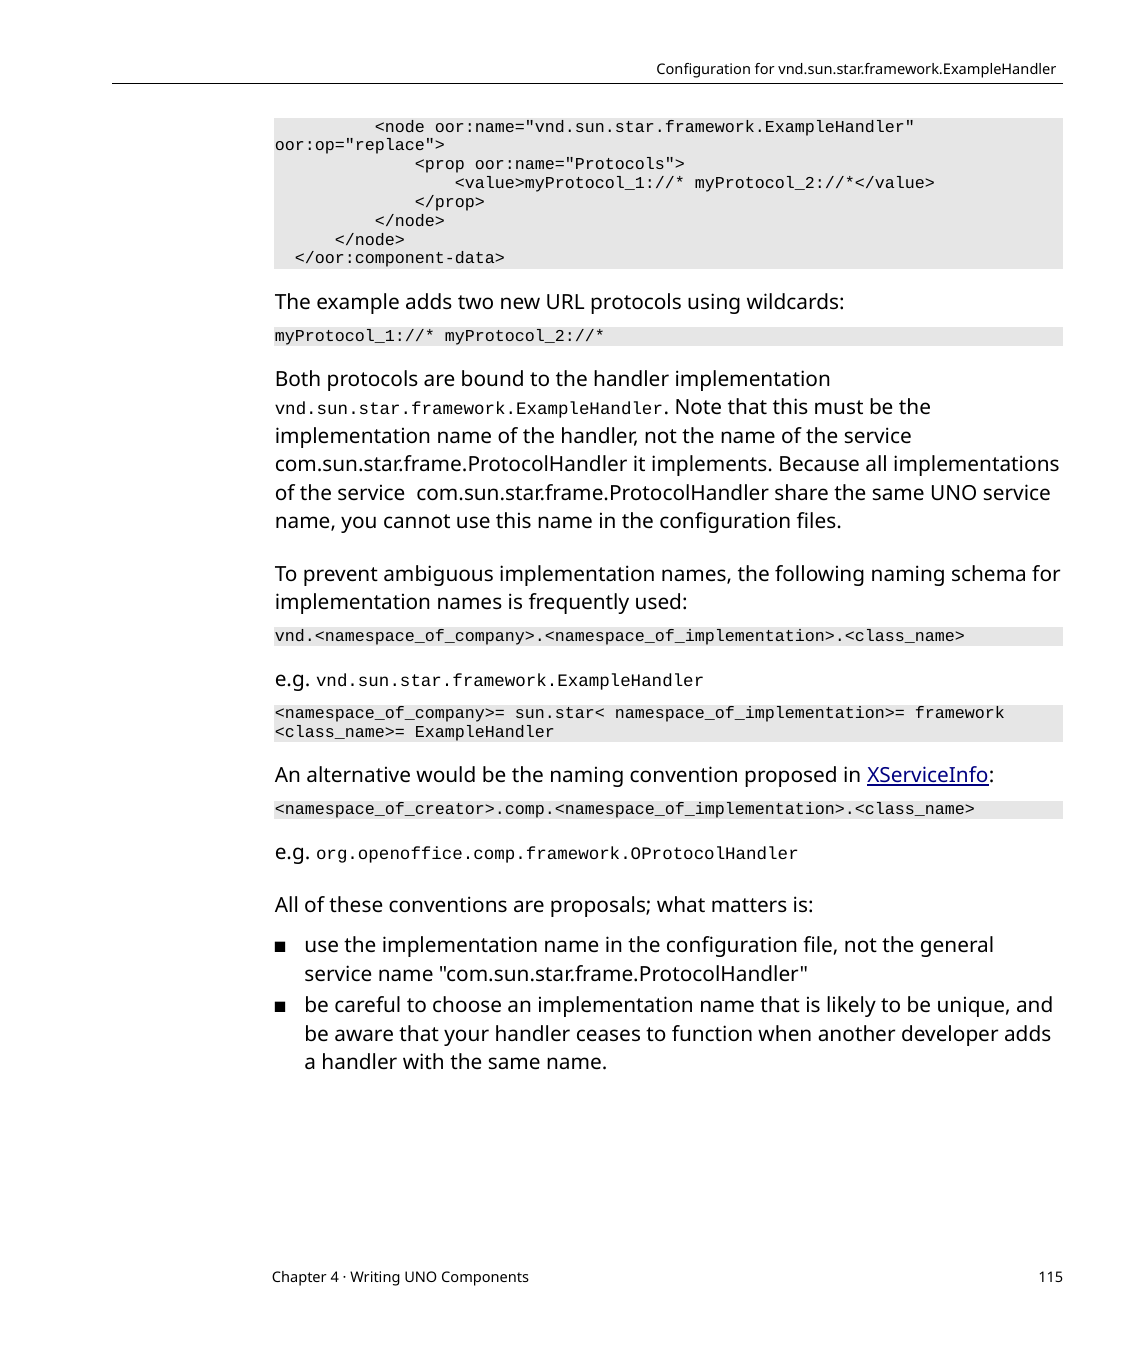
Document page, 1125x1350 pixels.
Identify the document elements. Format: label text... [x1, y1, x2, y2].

text myProtocol_1://* myProtocol_2://* [274, 327, 1063, 346]
text <namespace_of_company>= sun.star< namespace_of_implementation>= framework <class_name>= ExampleHandler [274, 705, 1063, 742]
list use the implementation name in the configuration file, not the general service name "com.sun.star.frame.ProtocolHandler" [274, 930, 1063, 987]
text All of these conventions are proposals; what matters is: [274, 890, 1063, 918]
text The example adds two new URL protocols using wildcards: [274, 287, 1063, 315]
text e.g. vnd.sun.star.framework.ExampleHandler [274, 664, 1063, 693]
text An alternative would be the naming convention proposed in XServiceInfo: [274, 760, 1063, 789]
text <node oor:name="vnd.sun.star.framework.ExampleHandler" oor:op="replace"> <prop oor:name="Protocols"> <value>myProtocol_1://* myProtocol_2://*</value> </prop> </node> </node> </oor:component-data> [274, 118, 1063, 269]
text vnd.<namespace_of_company>.<namespace_of_implementation>.<class_name> [274, 627, 1063, 646]
text To prevent ambiguous implementation names, the following naming schema for implementation names is frequently used: [274, 559, 1063, 616]
text e.g. org.openoffice.comp.framework.OProtocolHandler [274, 837, 1063, 866]
text <namespace_of_creator>.comp.<namespace_of_implementation>.<class_name> [274, 801, 1063, 819]
list be careful to choose an implementation name that is likely to be unique, and be aware that your handler ceases to function when another developer adds a handler with the same name. [274, 990, 1063, 1076]
text Both protocols are bound to the handler implementation vnd.sun.star.framework.ExampleHandler. Note that this must be the implementation name of the handler, not the name of the service com.sun.star.frame.ProtocolHandler it implements. Because all implementations of the service com.sun.star.frame.ProtocolHandler share the same UNO service name, you cannot use this name in the configuration files. [274, 364, 1063, 535]
